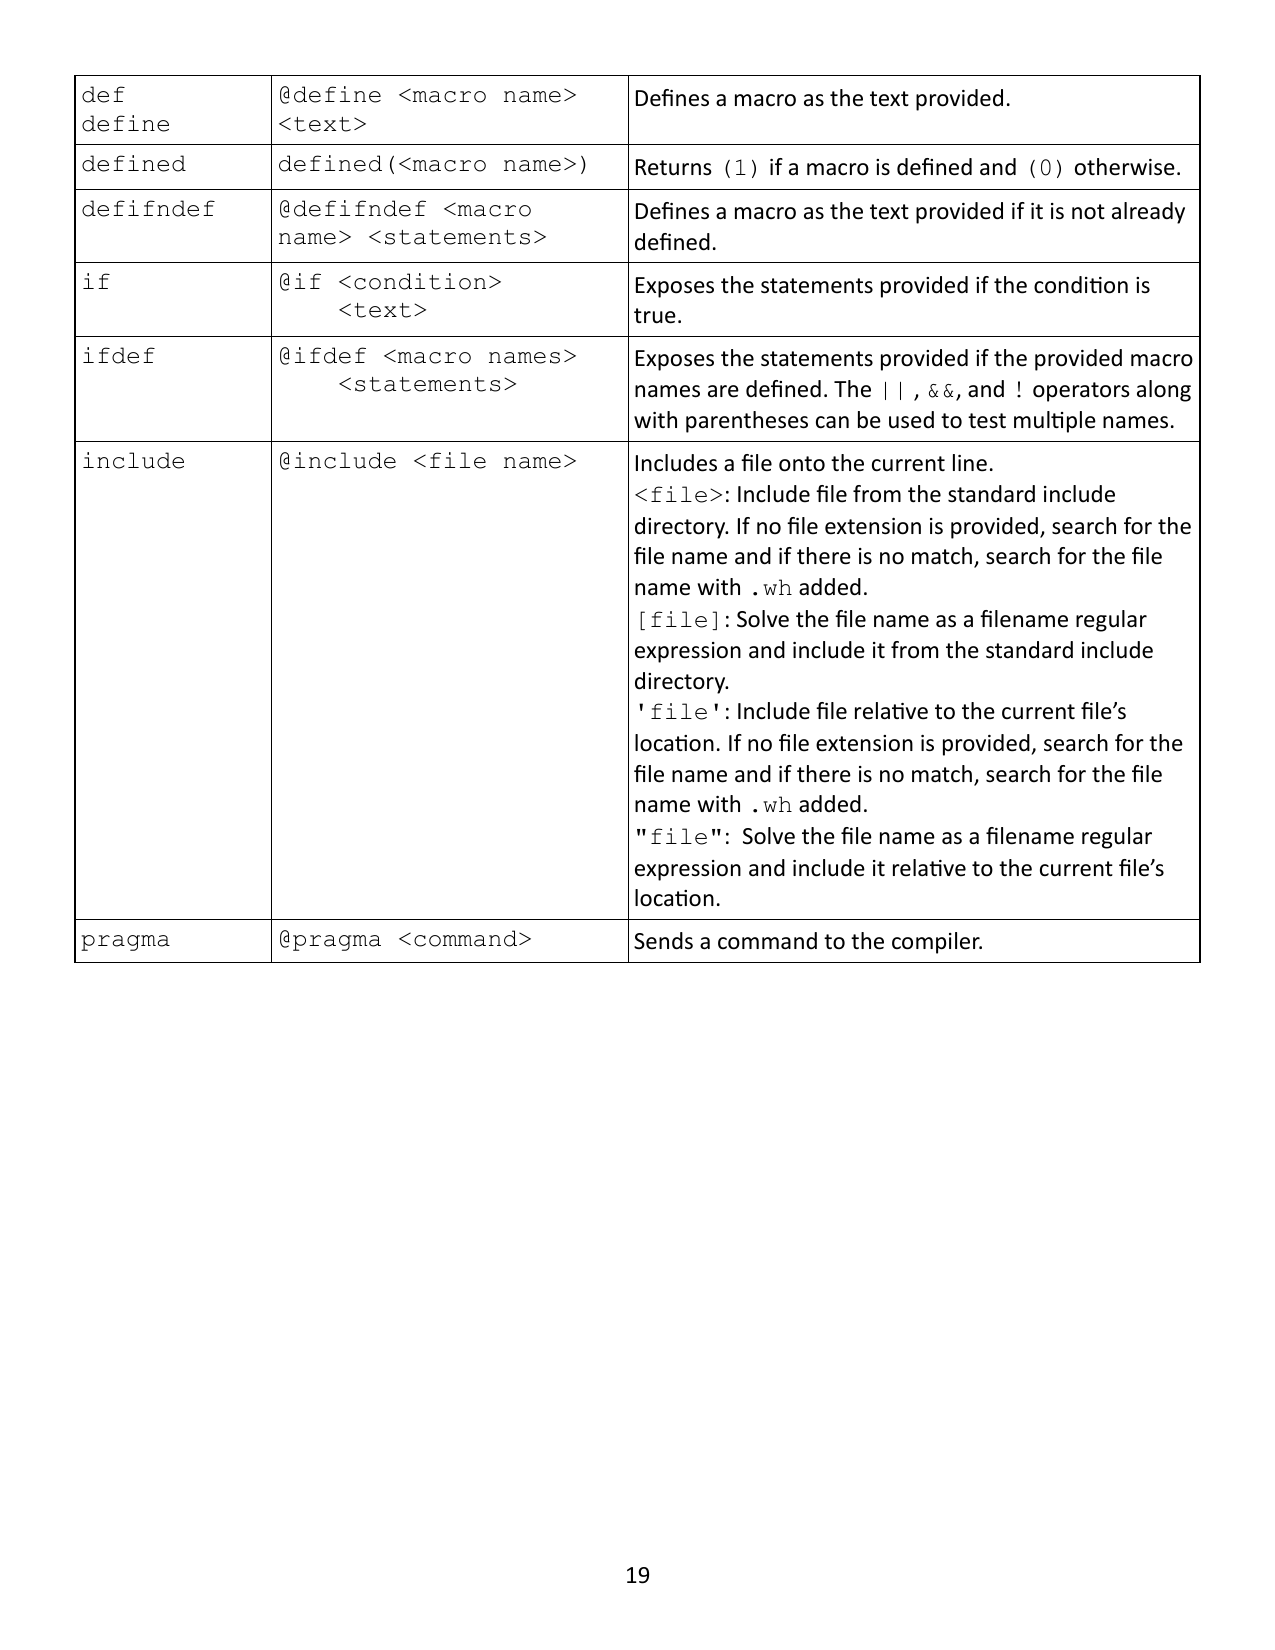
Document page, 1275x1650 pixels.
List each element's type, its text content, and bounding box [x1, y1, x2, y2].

table_cell Sends a command to the compiler. [629, 920, 1199, 962]
table_cell pragma [76, 920, 271, 962]
table_cell ifdef [76, 337, 271, 441]
table_cell Returns (1) if a macro is defined and (0) otherwise. [629, 145, 1199, 188]
table_cell @ifdef <macro names> <statements> [272, 337, 628, 441]
table_cell def define [76, 76, 271, 144]
table_cell @pragma <command> [272, 920, 628, 962]
table_cell Exposes the statements provided if the condition is true. [629, 263, 1199, 336]
table_cell @if <condition> <text> [272, 263, 628, 336]
table_cell Defines a macro as the text provided. [629, 76, 1199, 144]
table_cell if [76, 263, 271, 336]
table_cell defined(<macro name>) [272, 145, 628, 188]
table_cell defined [76, 145, 271, 188]
table_cell @include <file name> [272, 442, 628, 919]
table_cell Exposes the statements provided if the provided macro names are defined. The || , &&, and ! operators along with parentheses can be used to test multiple names. [629, 337, 1199, 441]
table_cell Defines a macro as the text provided if it is not already defined. [629, 190, 1199, 262]
table_cell defifndef [76, 190, 271, 262]
table_cell @define <macro name> <text> [272, 76, 628, 144]
table_cell include [76, 442, 271, 919]
table_cell Includes a file onto the current line. <file>: Include file from the standard include directory. If no file extension is provided, search for the file name and if there is no match, search for the file name with .wh added. [file]: Solve the file name as a filename regular expression and include it from the standard include directory. 'file': Include file relative to the current file’s location. If no file extension is provided, search for the file name and if there is no match, search for the file name with .wh added. "file": Solve the file name as a filename regular expression and include it relative to the current file’s location. [629, 442, 1199, 919]
table_cell @defifndef <macro name> <statements> [272, 190, 628, 262]
